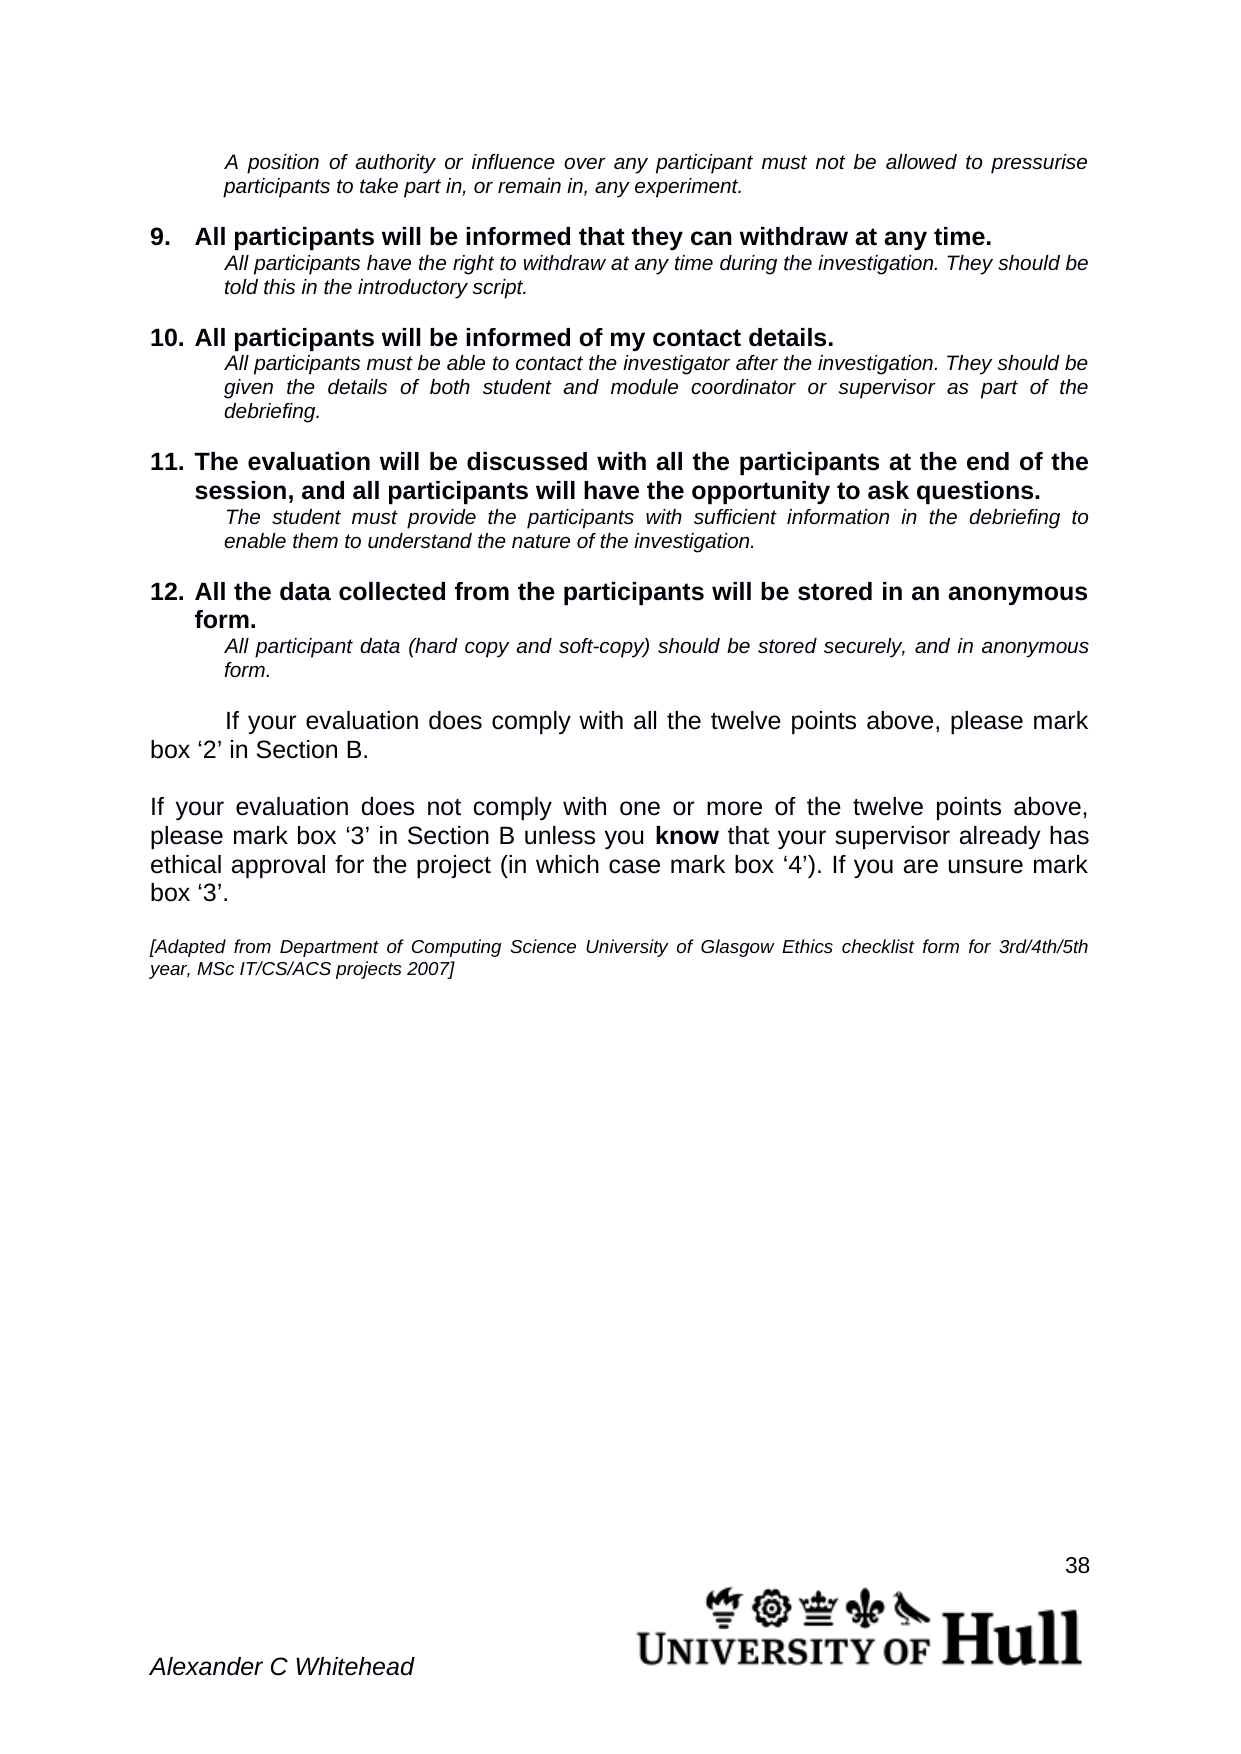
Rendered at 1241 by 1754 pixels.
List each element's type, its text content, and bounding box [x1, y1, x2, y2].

text If your evaluation does comply with all the twelve points above, please mark box ‘2’ in Section B. [150, 706, 1090, 763]
text All participant data (hard copy and soft-copy) should be stored securely, and in anonymous form. [224, 634, 1090, 682]
text If your evaluation does not comply with one or more of the twelve points above, please mark box ‘3’ in Section B unless you know that your supervisor already has ethical approval for the project (in which case mark box ‘4’). If you are unsure mark box ‘3’. [150, 792, 1090, 907]
text The student must provide the participants with sufficient information in the debriefing to enable them to understand the nature of the investigation. [224, 504, 1090, 552]
text [Adapted from Department of Computing Science University of Glasgow Ethics checklist form for 3rd/4th/5th year, MSc IT/CS/ACS projects 2007] [150, 936, 1090, 979]
text All participants must be able to contact the investigator after the investigation. They should be given the details of both student and module coordinator or supervisor as part of the debriefing. [224, 351, 1090, 423]
picture [630, 1578, 1091, 1675]
text 9. All participants will be informed that they can withdraw at any time. [150, 222, 1090, 251]
text All participants have the right to withdraw at any time during the investigation. They should be told this in the introductory script. [224, 251, 1090, 298]
text 10. All participants will be informed of my contact details. [150, 322, 1090, 351]
text 12. All the data collected from the participants will be stored in an anonymous form. [150, 576, 1090, 634]
text 11. The evaluation will be discussed with all the participants at the end of the session, and all participants will have the opportunity to ask questions. [150, 447, 1090, 504]
text A position of authority or influence over any participant must not be allowed to pressurise participants to take part in, or remain in, any experiment. [224, 150, 1090, 198]
